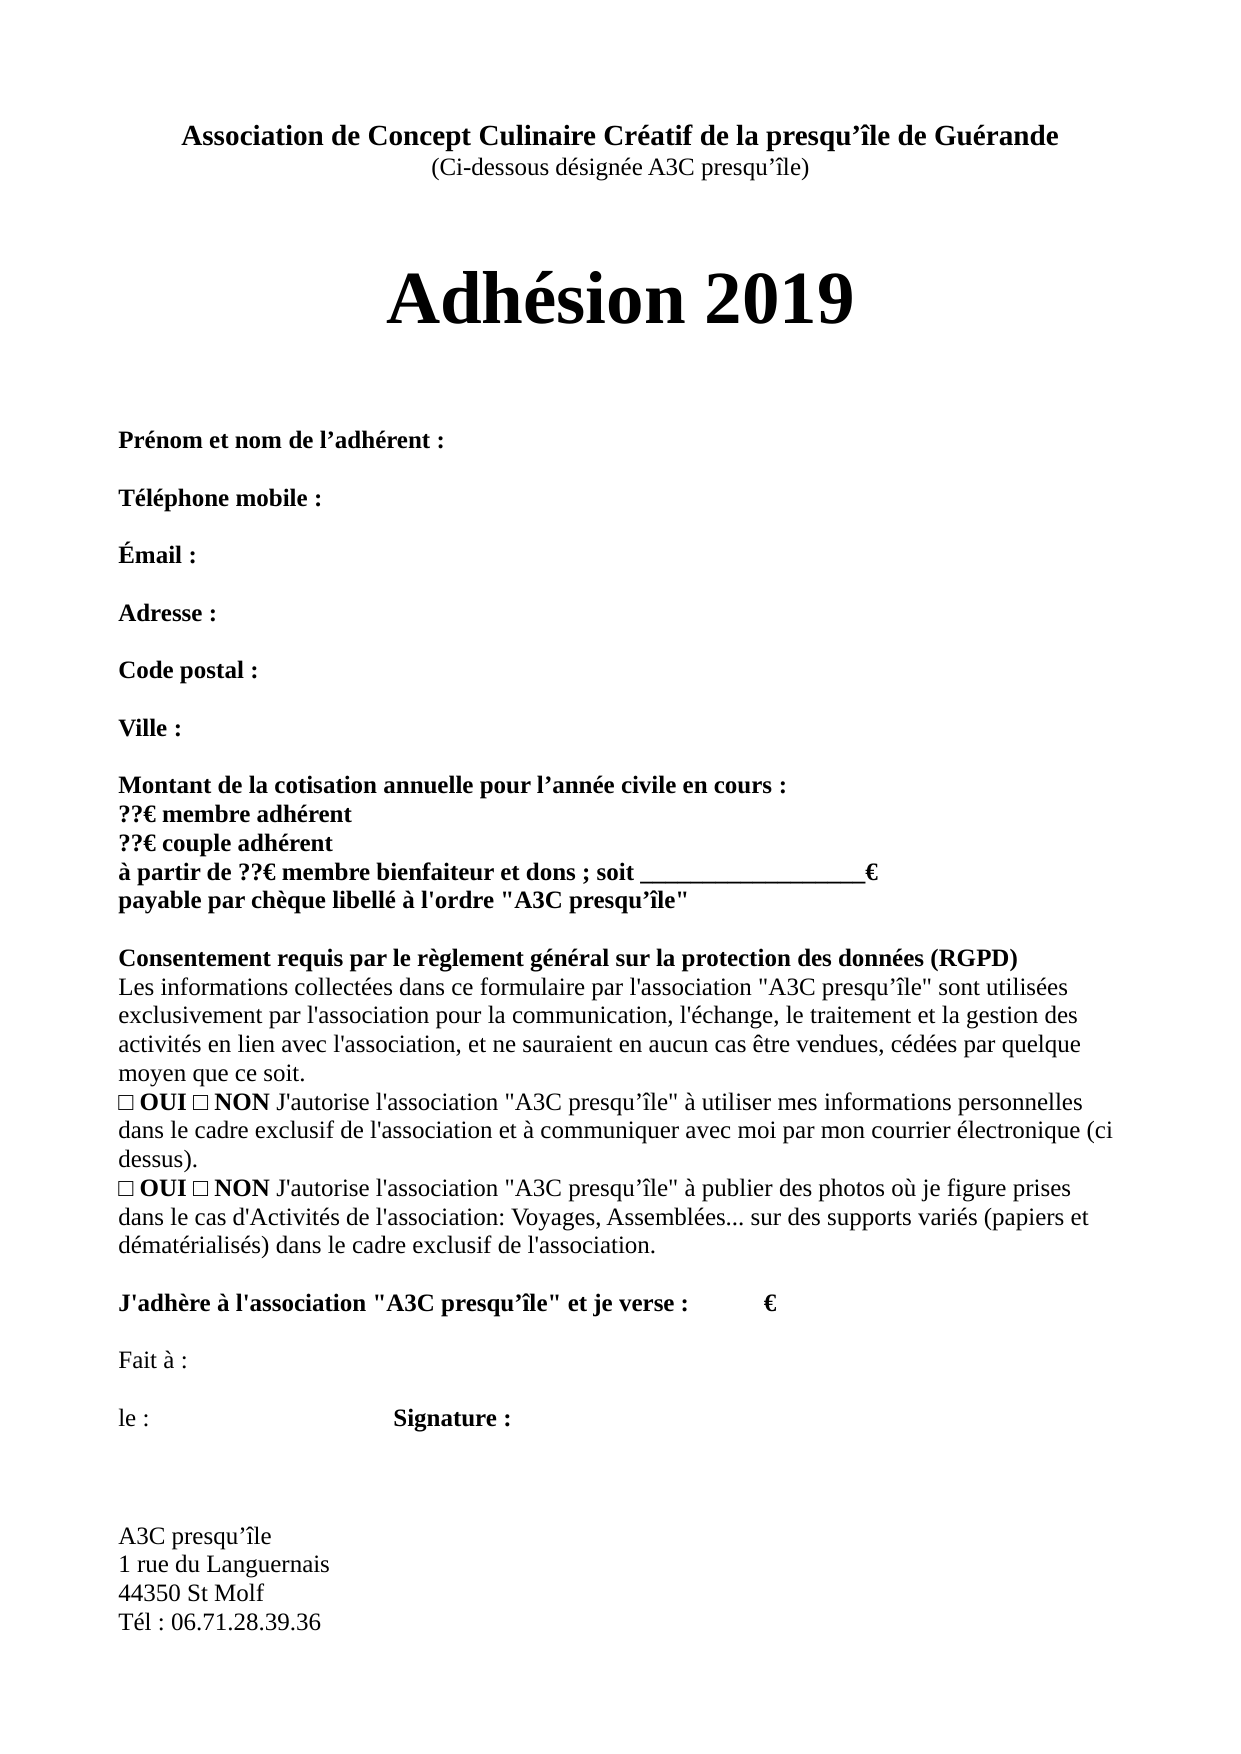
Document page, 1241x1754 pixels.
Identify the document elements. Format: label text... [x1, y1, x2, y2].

text Les informations collectées dans ce formulaire par l'association "A3C presqu’île" sont utilisées exclusivement par l'association pour la communication, l'échange, le traitement et la gestion des activités en lien avec l'association, et ne sauraient en aucun cas être vendues, cédées par quelque moyen que ce soit. [118, 972, 1122, 1087]
text Émail : [118, 541, 1122, 569]
text Consentement requis par le règlement général sur la protection des données (RGPD) [118, 943, 1122, 972]
text ??€ couple adhérent [118, 828, 1122, 857]
text Adresse : [118, 598, 1122, 627]
text Fait à : [118, 1346, 1122, 1374]
text □ OUI □ NON J'autorise l'association "A3C presqu’île" à utiliser mes informations personnelles dans le cadre exclusif de l'association et à communiquer avec moi par mon courrier électronique (ci dessus). [118, 1087, 1122, 1173]
text Ville : [118, 713, 1122, 742]
text payable par chèque libellé à l'ordre "A3C presqu’île" [118, 886, 1122, 914]
text à partir de ??€ membre bienfaiteur et dons ; soit __________________€ [118, 857, 1122, 886]
text ??€ membre adhérent [118, 799, 1122, 828]
text Montant de la cotisation annuelle pour l’année civile en cours : [118, 771, 1122, 799]
text Code postal : [118, 656, 1122, 684]
text Prénom et nom de l’adhérent : [118, 426, 1122, 454]
text Téléphone mobile : [118, 483, 1122, 512]
text Adhésion 2019 [118, 253, 1122, 339]
text J'adhère à l'association "A3C presqu’île" et je verse : € [118, 1288, 1122, 1317]
text le : Signature : [118, 1403, 1122, 1432]
text □ OUI □ NON J'autorise l'association "A3C presqu’île" à publier des photos où je figure prises dans le cas d'Activités de l'association: Voyages, Assemblées... sur des supports variés (papiers et dématérialisés) dans le cadre exclusif de l'association. [118, 1173, 1122, 1259]
